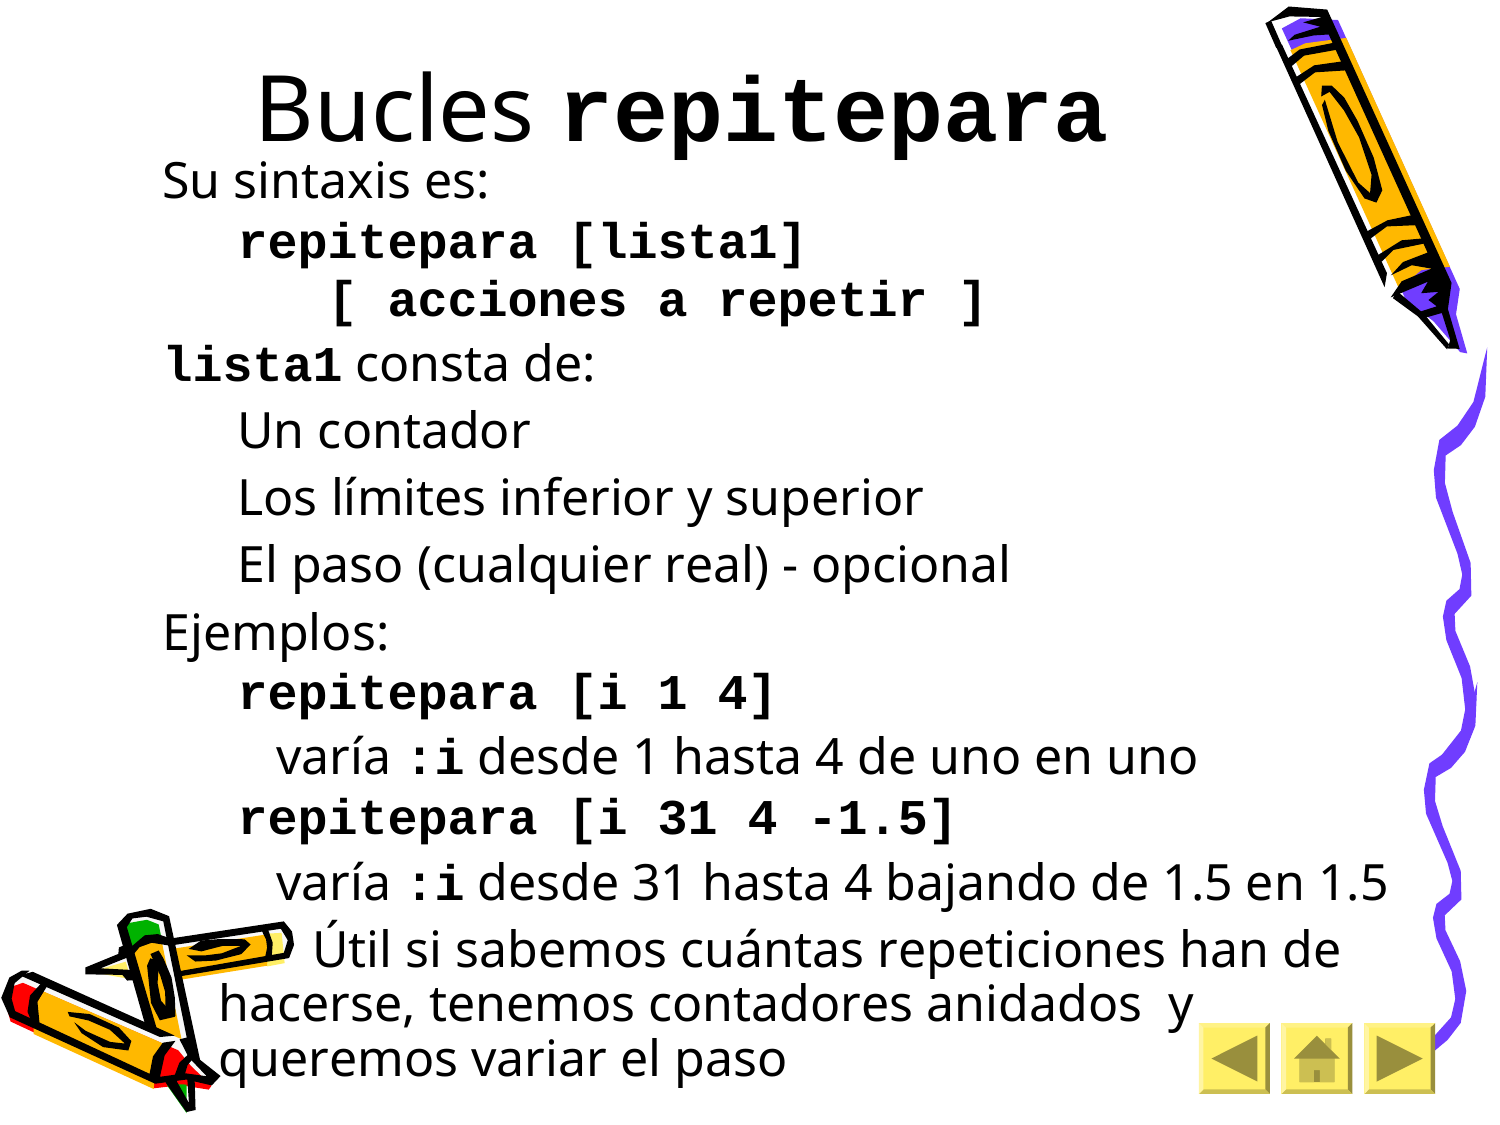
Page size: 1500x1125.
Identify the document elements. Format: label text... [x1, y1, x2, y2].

text_box [1366, 1023, 1436, 1094]
text_box [1200, 1023, 1270, 1094]
text_box [1283, 1023, 1353, 1094]
list Su sintaxis es: repitepara [lista1] [ acciones a repetir ] lista1 consta de: Un contador Los límites inferior y superior El paso (cualquier real) - opcional Ejemplos: repitepara [i 1 4] varía :i desde 1 hasta 4 de uno en uno repitepara [i 31 4 -1.5] varía :i desde 31 hasta 4 bajando de 1.5 en 1.5 Útil si sabemos cuántas repeticiones han de hacerse, tenemos contadores anidados y queremos variar el paso [147, 147, 1411, 1125]
title Bucles repitepara [118, 26, 1246, 178]
